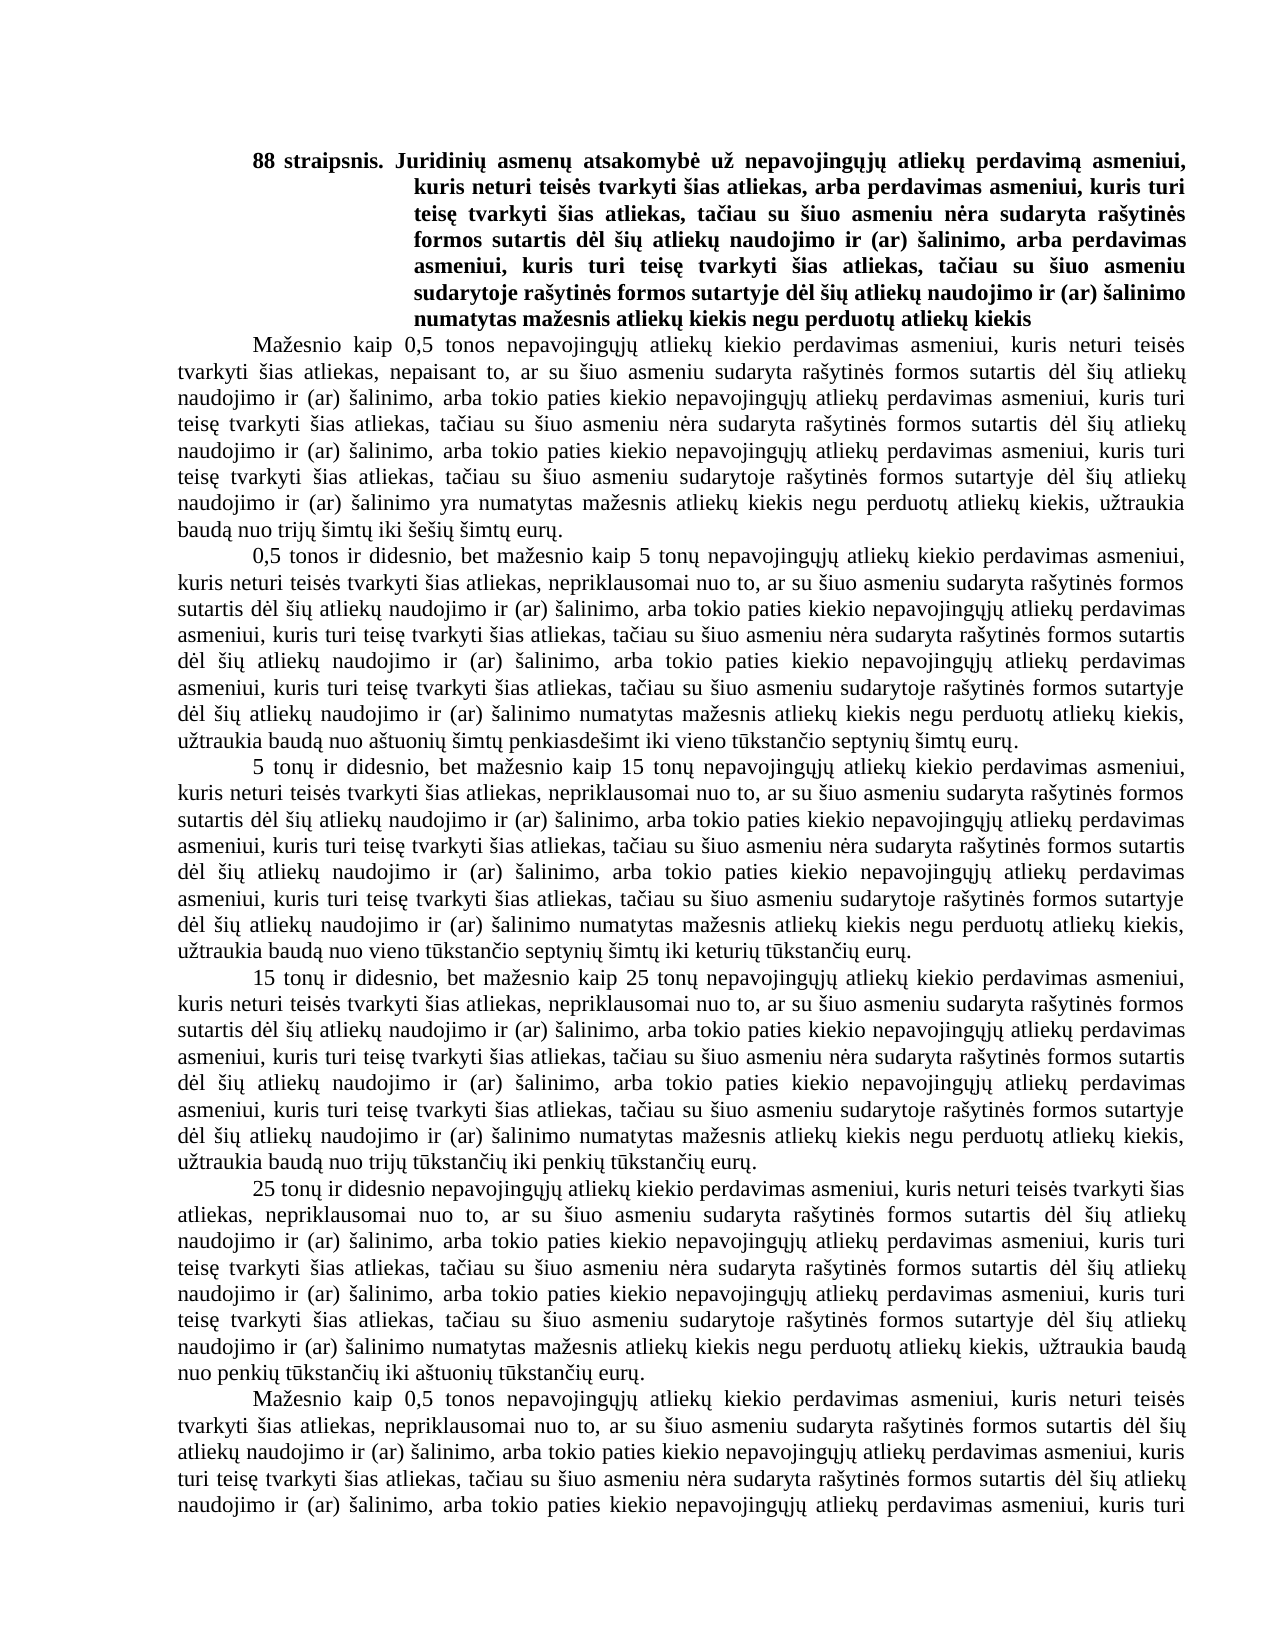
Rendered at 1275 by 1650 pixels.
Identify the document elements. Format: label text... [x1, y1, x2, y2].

text Mažesnio kaip 0,5 tonos nepavojingųjų atliekų kiekio perdavimas asmeniui, kuris neturi teisės tvarkyti šias atliekas, nepaisant to, ar su šiuo asmeniu sudaryta rašytinės formos sutartis dėl šių atliekų naudojimo ir (ar) šalinimo, arba tokio paties kiekio nepavojingųjų atliekų perdavimas asmeniui, kuris turi teisę tvarkyti šias atliekas, tačiau su šiuo asmeniu nėra sudaryta rašytinės formos sutartis dėl šių atliekų naudojimo ir (ar) šalinimo, arba tokio paties kiekio nepavojingųjų atliekų perdavimas asmeniui, kuris turi teisę tvarkyti šias atliekas, tačiau su šiuo asmeniu sudarytoje rašytinės formos sutartyje dėl šių atliekų naudojimo ir (ar) šalinimo yra numatytas mažesnis atliekų kiekis negu perduotų atliekų kiekis, užtraukia baudą nuo trijų šimtų iki šešių šimtų eurų. [177, 331, 1186, 542]
text Mažesnio kaip 0,5 tonos nepavojingųjų atliekų kiekio perdavimas asmeniui, kuris neturi teisės tvarkyti šias atliekas, nepriklausomai nuo to, ar su šiuo asmeniu sudaryta rašytinės formos sutartis dėl šių atliekų naudojimo ir (ar) šalinimo, arba tokio paties kiekio nepavojingųjų atliekų perdavimas asmeniui, kuris turi teisę tvarkyti šias atliekas, tačiau su šiuo asmeniu nėra sudaryta rašytinės formos sutartis dėl šių atliekų naudojimo ir (ar) šalinimo, arba tokio paties kiekio nepavojingųjų atliekų perdavimas asmeniui, kuris turi [177, 1386, 1186, 1517]
text 88 straipsnis. Juridinių asmenų atsakomybė už nepavojingųjų atliekų perdavimą asmeniui, kuris neturi teisės tvarkyti šias atliekas, arba perdavimas asmeniui, kuris turi teisę tvarkyti šias atliekas, tačiau su šiuo asmeniu nėra sudaryta rašytinės formos sutartis dėl šių atliekų naudojimo ir (ar) šalinimo, arba perdavimas asmeniui, kuris turi teisę tvarkyti šias atliekas, tačiau su šiuo asmeniu sudarytoje rašytinės formos sutartyje dėl šių atliekų naudojimo ir (ar) šalinimo numatytas mažesnis atliekų kiekis negu perduotų atliekų kiekis [252, 147, 1186, 331]
text 5 tonų ir didesnio, bet mažesnio kaip 15 tonų nepavojingųjų atliekų kiekio perdavimas asmeniui, kuris neturi teisės tvarkyti šias atliekas, nepriklausomai nuo to, ar su šiuo asmeniu sudaryta rašytinės formos sutartis dėl šių atliekų naudojimo ir (ar) šalinimo, arba tokio paties kiekio nepavojingųjų atliekų perdavimas asmeniui, kuris turi teisę tvarkyti šias atliekas, tačiau su šiuo asmeniu nėra sudaryta rašytinės formos sutartis dėl šių atliekų naudojimo ir (ar) šalinimo, arba tokio paties kiekio nepavojingųjų atliekų perdavimas asmeniui, kuris turi teisę tvarkyti šias atliekas, tačiau su šiuo asmeniu sudarytoje rašytinės formos sutartyje dėl šių atliekų naudojimo ir (ar) šalinimo numatytas mažesnis atliekų kiekis negu perduotų atliekų kiekis, užtraukia baudą nuo vieno tūkstančio septynių šimtų iki keturių tūkstančių eurų. [177, 753, 1186, 964]
text 25 tonų ir didesnio nepavojingųjų atliekų kiekio perdavimas asmeniui, kuris neturi teisės tvarkyti šias atliekas, nepriklausomai nuo to, ar su šiuo asmeniu sudaryta rašytinės formos sutartis dėl šių atliekų naudojimo ir (ar) šalinimo, arba tokio paties kiekio nepavojingųjų atliekų perdavimas asmeniui, kuris turi teisę tvarkyti šias atliekas, tačiau su šiuo asmeniu nėra sudaryta rašytinės formos sutartis dėl šių atliekų naudojimo ir (ar) šalinimo, arba tokio paties kiekio nepavojingųjų atliekų perdavimas asmeniui, kuris turi teisę tvarkyti šias atliekas, tačiau su šiuo asmeniu sudarytoje rašytinės formos sutartyje dėl šių atliekų naudojimo ir (ar) šalinimo numatytas mažesnis atliekų kiekis negu perduotų atliekų kiekis, užtraukia baudą nuo penkių tūkstančių iki aštuonių tūkstančių eurų. [177, 1175, 1186, 1386]
text 15 tonų ir didesnio, bet mažesnio kaip 25 tonų nepavojingųjų atliekų kiekio perdavimas asmeniui, kuris neturi teisės tvarkyti šias atliekas, nepriklausomai nuo to, ar su šiuo asmeniu sudaryta rašytinės formos sutartis dėl šių atliekų naudojimo ir (ar) šalinimo, arba tokio paties kiekio nepavojingųjų atliekų perdavimas asmeniui, kuris turi teisę tvarkyti šias atliekas, tačiau su šiuo asmeniu nėra sudaryta rašytinės formos sutartis dėl šių atliekų naudojimo ir (ar) šalinimo, arba tokio paties kiekio nepavojingųjų atliekų perdavimas asmeniui, kuris turi teisę tvarkyti šias atliekas, tačiau su šiuo asmeniu sudarytoje rašytinės formos sutartyje dėl šių atliekų naudojimo ir (ar) šalinimo numatytas mažesnis atliekų kiekis negu perduotų atliekų kiekis, užtraukia baudą nuo trijų tūkstančių iki penkių tūkstančių eurų. [177, 964, 1186, 1175]
text 0,5 tonos ir didesnio, bet mažesnio kaip 5 tonų nepavojingųjų atliekų kiekio perdavimas asmeniui, kuris neturi teisės tvarkyti šias atliekas, nepriklausomai nuo to, ar su šiuo asmeniu sudaryta rašytinės formos sutartis dėl šių atliekų naudojimo ir (ar) šalinimo, arba tokio paties kiekio nepavojingųjų atliekų perdavimas asmeniui, kuris turi teisę tvarkyti šias atliekas, tačiau su šiuo asmeniu nėra sudaryta rašytinės formos sutartis dėl šių atliekų naudojimo ir (ar) šalinimo, arba tokio paties kiekio nepavojingųjų atliekų perdavimas asmeniui, kuris turi teisę tvarkyti šias atliekas, tačiau su šiuo asmeniu sudarytoje rašytinės formos sutartyje dėl šių atliekų naudojimo ir (ar) šalinimo numatytas mažesnis atliekų kiekis negu perduotų atliekų kiekis, užtraukia baudą nuo aštuonių šimtų penkiasdešimt iki vieno tūkstančio septynių šimtų eurų. [177, 542, 1186, 753]
